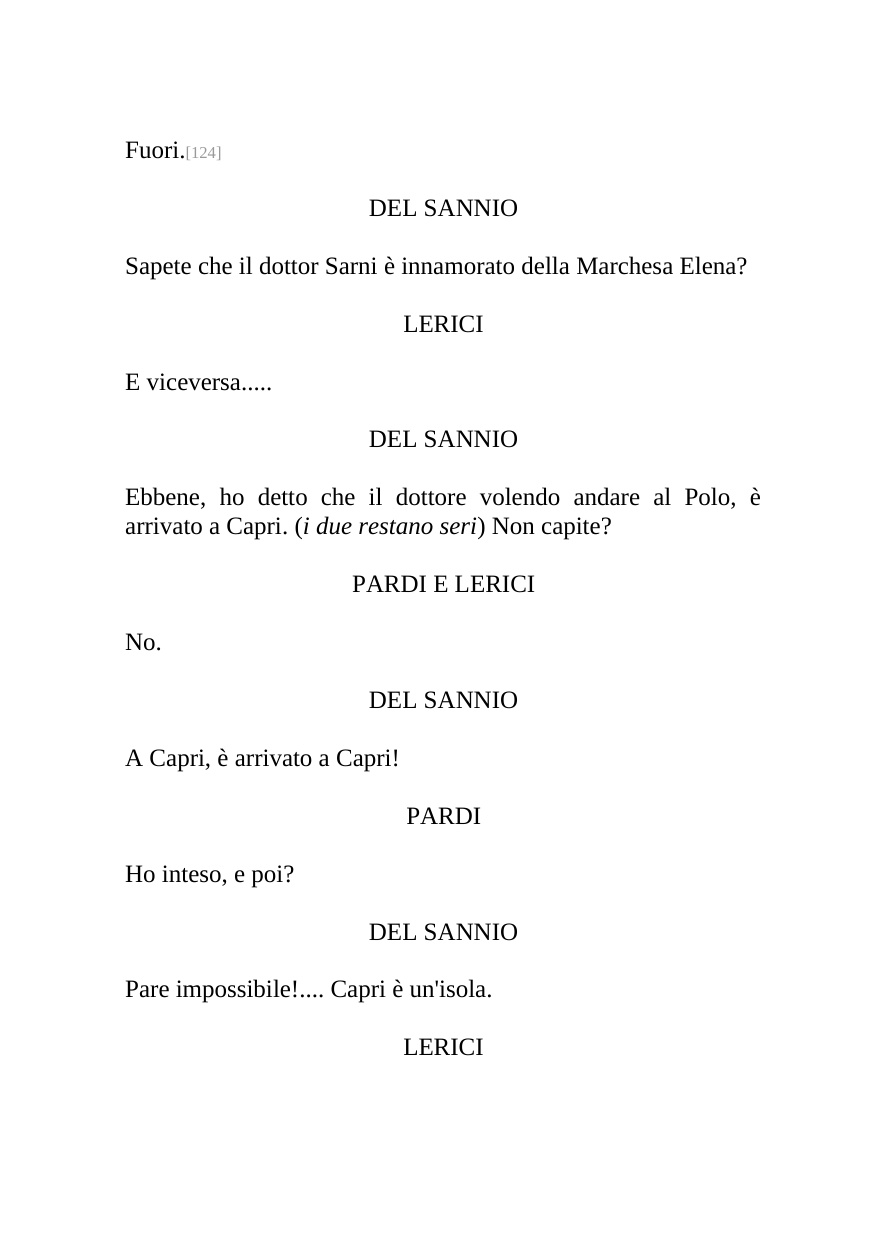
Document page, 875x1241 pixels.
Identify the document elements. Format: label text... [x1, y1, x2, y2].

text E viceversa..... [125, 367, 762, 395]
text LERICI [125, 1032, 762, 1061]
text Fuori.[124] [125, 135, 762, 164]
text DEL SANNIO [125, 193, 762, 222]
text Sapete che il dottor Sarni è innamorato della Marchesa Elena? [125, 251, 762, 279]
text Ebbene, ho detto che il dottore volendo andare al Polo, è arrivato a Capri. (i due restano seri) Non capite? [125, 482, 762, 540]
text A Capri, è arrivato a Capri! [125, 743, 762, 772]
text DEL SANNIO [125, 917, 762, 945]
text No. [125, 627, 762, 656]
text DEL SANNIO [125, 424, 762, 453]
text Ho inteso, e poi? [125, 859, 762, 887]
text Pare impossibile!.... Capri è un'isola. [125, 974, 762, 1003]
text PARDI [125, 801, 762, 829]
text PARDI E LERICI [125, 569, 762, 598]
text LERICI [125, 309, 762, 337]
text DEL SANNIO [125, 685, 762, 714]
